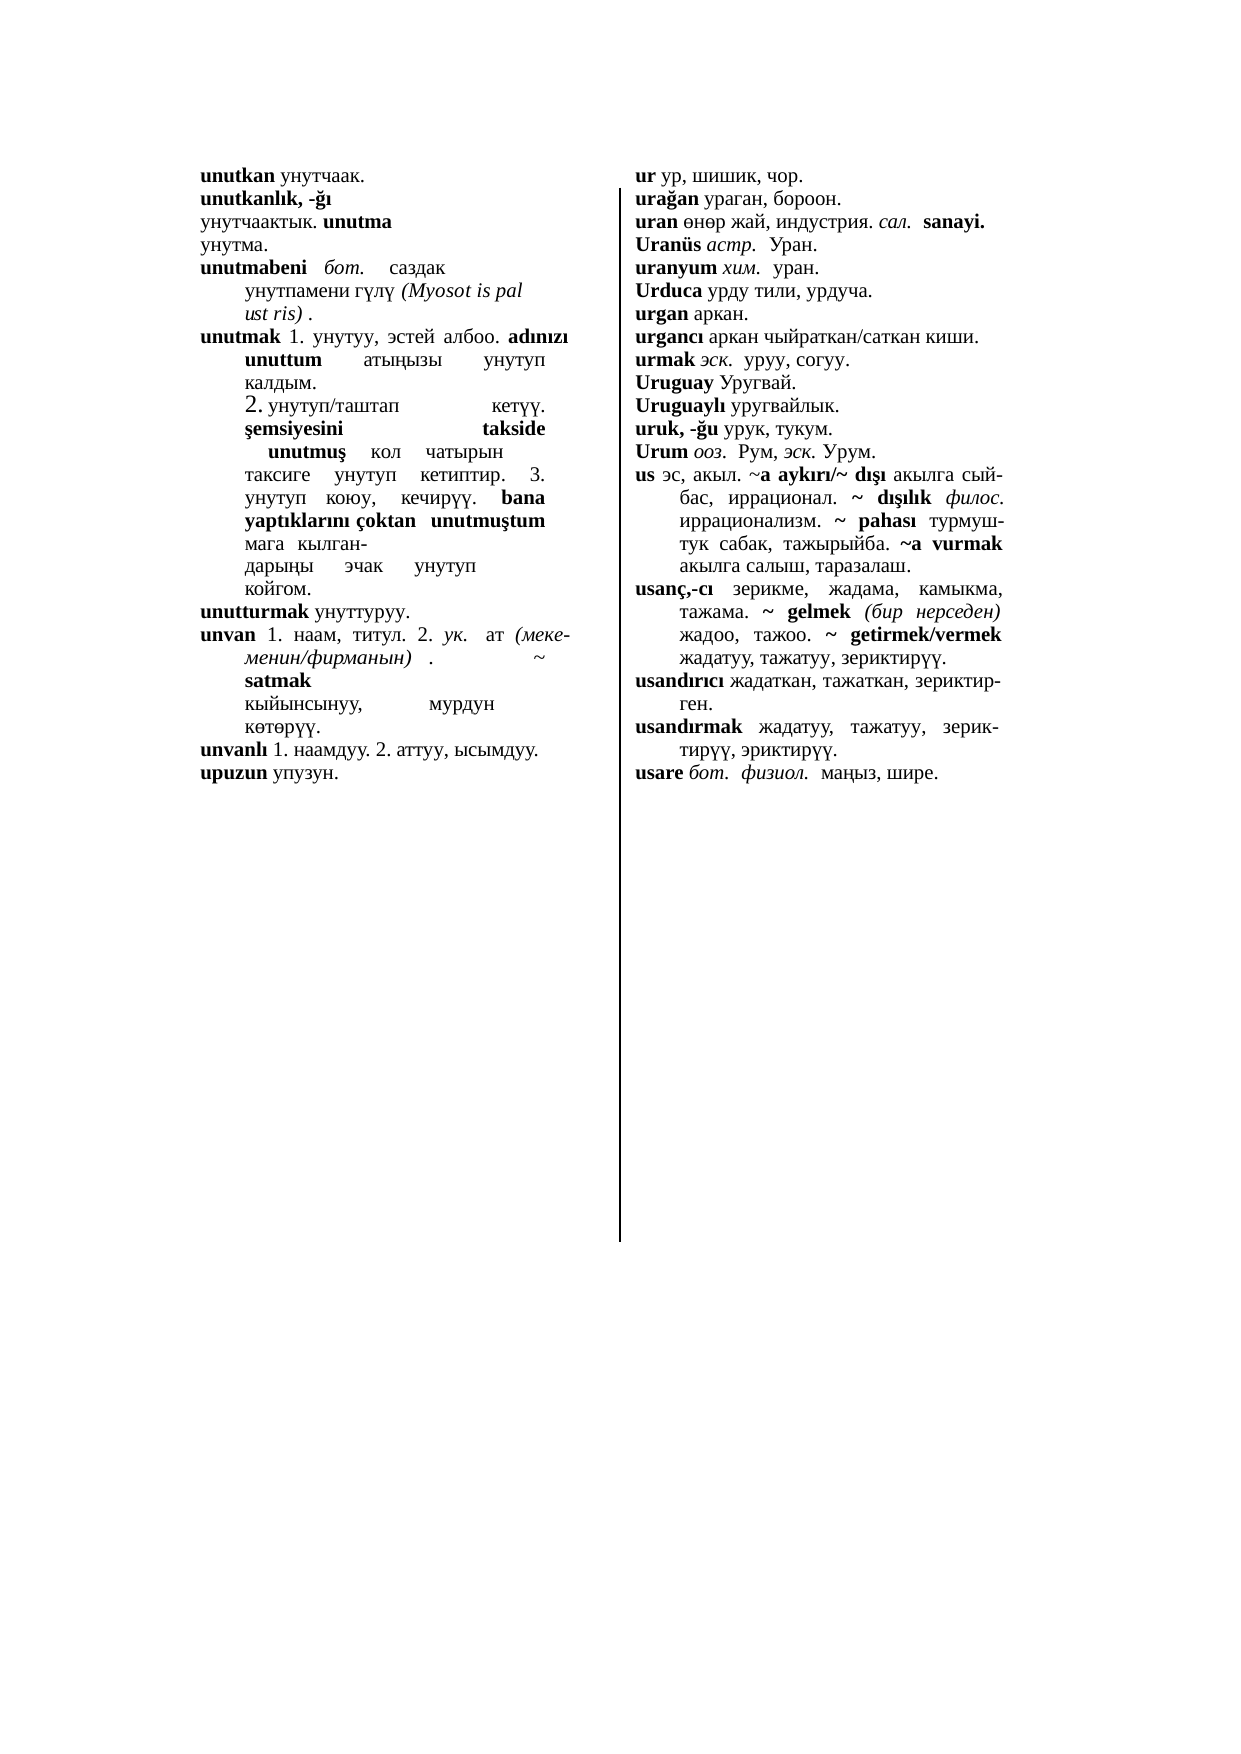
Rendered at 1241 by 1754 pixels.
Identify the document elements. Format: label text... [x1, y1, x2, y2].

list унутуп/таштап кетүү. şemsiyesini takside unutmuş кол чатырын [244, 394, 545, 463]
text Urduca урду тили, урдуча. [635, 279, 1041, 302]
text unvanlı 1. наамдуу. 2. аттуу, ысымдуу. [200, 738, 545, 761]
text unuttum атыңызы унутуп калдым. [244, 348, 545, 394]
text urmak эск. уруу, согуу. Uruguay Уругвай. Uruguaylı уругвайлык. [635, 348, 851, 417]
text Urum ооз. Рум, эск. Урум. [635, 440, 1065, 463]
text urağan ураган, бороон. [635, 187, 1041, 210]
text жадатуу, тажатуу, зериктирүү. [679, 646, 952, 669]
text uruk, -ğu урук, тукум. [635, 417, 1065, 440]
text unutmak 1. унутуу, эстей албоо. adınızı [200, 325, 606, 348]
text urgancı аркан чыйраткан/саткан киши. [635, 325, 1041, 348]
text дарыңы эчак унутуп койгом. [244, 554, 476, 600]
text usandırmak жадатуу, тажатуу, зерик- тирүү, эриктирүү. [635, 715, 1056, 761]
text жадоо, тажоо. ~ getirmek/vermek [679, 623, 1004, 646]
text us эс, акыл. ~a aykırı/~ dışı акылга сый- [635, 463, 1065, 486]
text ген. [679, 692, 714, 715]
text ur ур, шишик, чор. [635, 164, 1065, 187]
text upuzun упузун. [200, 761, 545, 784]
text менин/фирманын) . ~ satmak [244, 646, 545, 692]
text акылга салыш, таразалаш. [679, 554, 912, 577]
text unutkan унутчаак. unutkanlık, -ğı унутчаактык. unutma унутма. [200, 164, 441, 256]
text кыйынсынуу, мурдун көтөрүү. [244, 692, 494, 738]
text unvan 1. наам, титул. 2. ук. ат (меке- [200, 623, 606, 646]
text usanç,-cı зерикме, жадама, камыкма, тажама. ~ gelmek (бир нерседен) [635, 577, 1005, 623]
text таксиге унутуп кетиптир. 3. унутуп коюу, кечирүү. bana yaptıklarını çoktan unutmuştum мага кылган- [244, 463, 545, 554]
text uran өнөр жай, индустрия. сал. sanayi. Uranüs астр. Уран. [635, 211, 987, 256]
text uranyum хим. уран. [635, 256, 1041, 279]
text unutmabeni бот. саздак унутпамени гүлү (Myosot is pal ust ris) . [200, 256, 545, 325]
text usare бот. физиол. маңыз, шире. [635, 761, 1005, 784]
text бас, иррационал. ~ dışılık филос. иррационализм. ~ pahası турмуш- тук сабак, тажырыйба. ~a vurmak [679, 486, 1004, 554]
text usandırıcı жадаткан, тажаткан, зериктир- [635, 669, 1005, 692]
text urgan аркан. [635, 302, 1041, 325]
text unutturmak унуттуруу. [200, 600, 606, 623]
